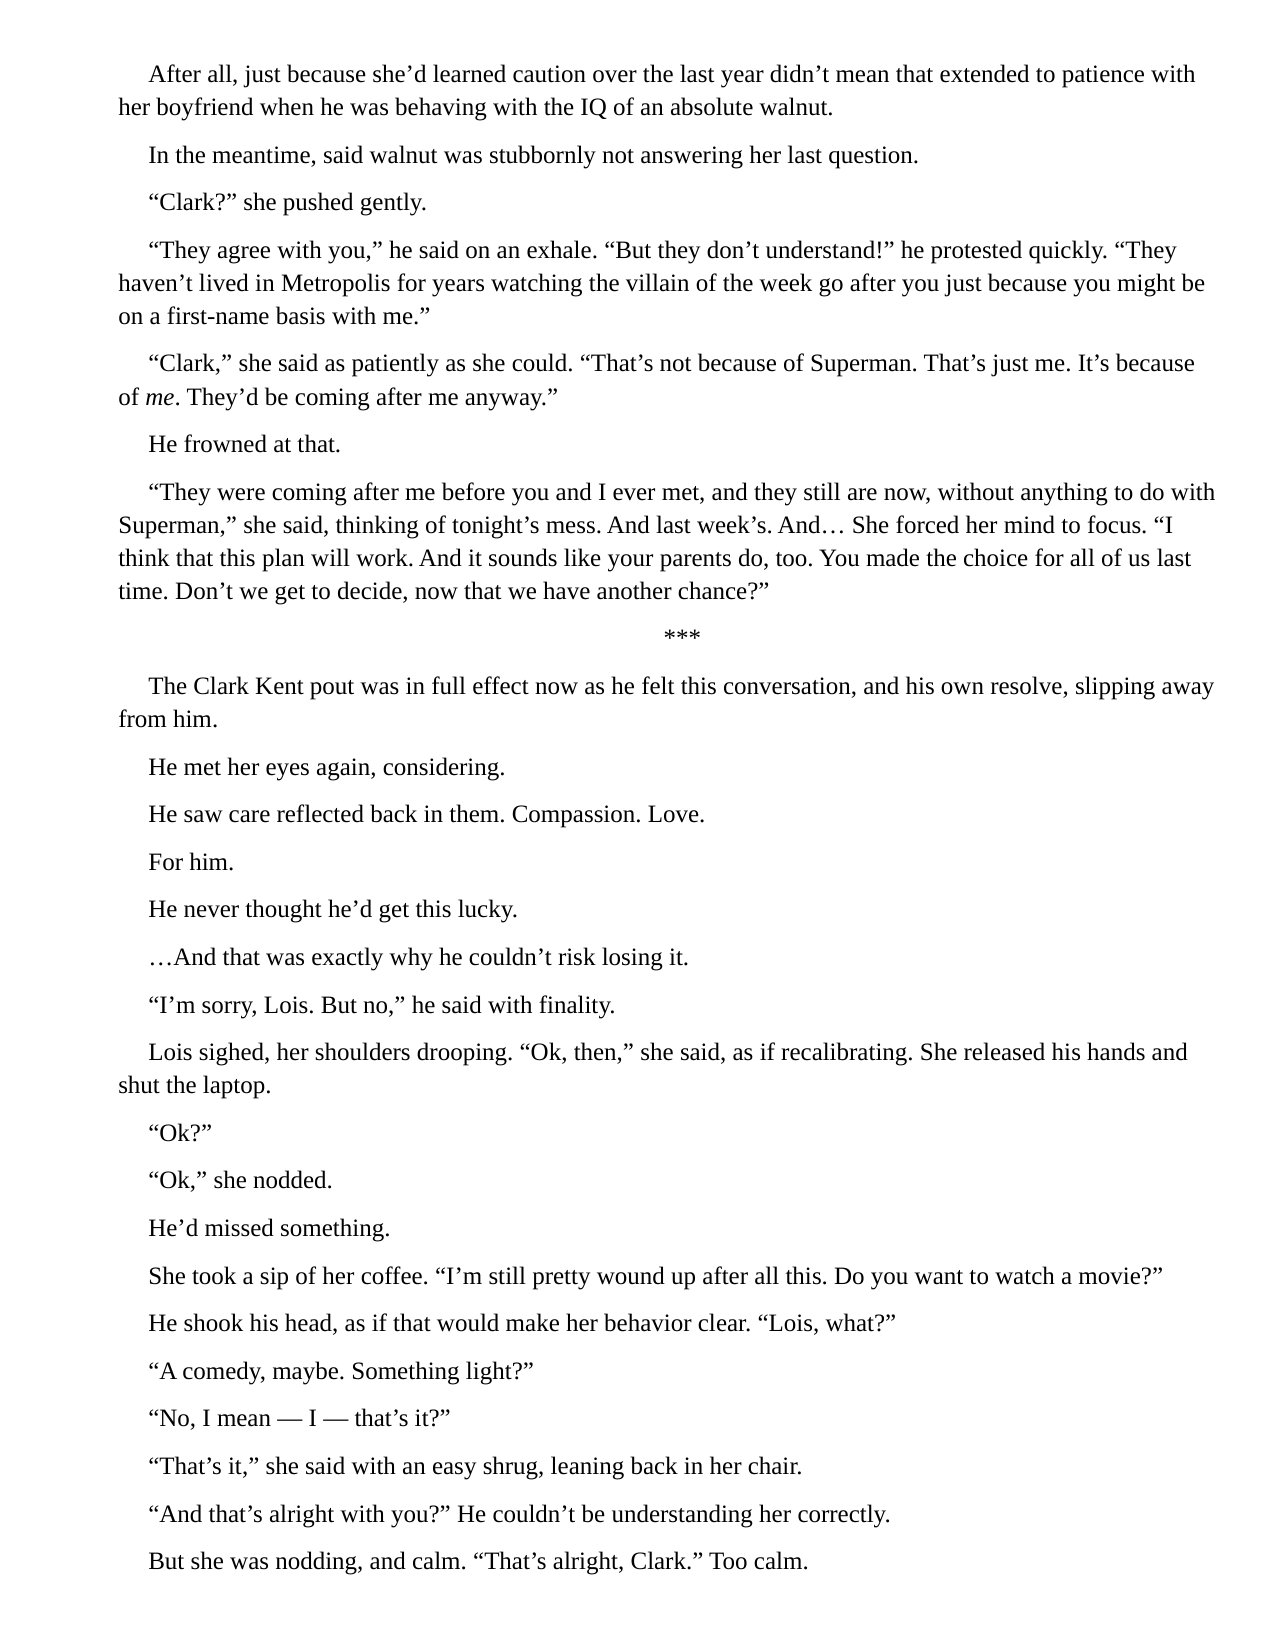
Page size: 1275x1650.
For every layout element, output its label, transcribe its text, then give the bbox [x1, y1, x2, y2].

text “Ok?” [118, 1118, 1216, 1147]
text He never thought he’d get this lucky. [118, 894, 1216, 923]
text He shook his head, as if that would make her behavior clear. “Lois, what?” [118, 1308, 1216, 1337]
text “They were coming after me before you and I ever met, and they still are now, without anything to do with Superman,” she said, thinking of tonight’s mess. And last week’s. And… She forced her mind to focus. “I think that this plan will work. And it sounds like your parents do, too. You made the choice for all of us last time. Don’t we get to decide, now that we have another chance?” [118, 477, 1216, 604]
text After all, just because she’d learned caution over the last year didn’t mean that extended to patience with her boyfriend when he was behaving with the IQ of an absolute walnut. [118, 59, 1216, 121]
text “Clark,” she said as patiently as she could. “That’s not because of Superman. That’s just me. It’s because of me. They’d be coming after me anyway.” [118, 348, 1216, 410]
text *** [118, 623, 1216, 652]
text “They agree with you,” he said on an exhale. “But they don’t understand!” he protested quickly. “They haven’t lived in Metropolis for years watching the villain of the week go after you just because you might be on a first-name basis with me.” [118, 235, 1216, 330]
text “I’m sorry, Lois. But no,” he said with finality. [118, 990, 1216, 1018]
text The Clark Kent pout was in full effect now as he felt this conversation, and his own resolve, slipping away from him. [118, 671, 1216, 733]
text “Clark?” she pushed gently. [118, 187, 1216, 216]
text “That’s it,” she said with an easy shrug, leaning back in her chair. [118, 1451, 1216, 1480]
text “No, I mean — I — that’s it?” [118, 1403, 1216, 1432]
text He’d missed something. [118, 1213, 1216, 1242]
text “And that’s alright with you?” He couldn’t be understanding her correctly. [118, 1499, 1216, 1527]
text “A comedy, maybe. Something light?” [118, 1356, 1216, 1385]
text …And that was exactly why he couldn’t risk losing it. [118, 942, 1216, 971]
text She took a sip of her coffee. “I’m still pretty wound up after all this. Do you want to watch a movie?” [118, 1261, 1216, 1289]
text In the meantime, said walnut was stubbornly not answering her last question. [118, 140, 1216, 168]
text He met her eyes again, considering. [118, 752, 1216, 780]
text For him. [118, 847, 1216, 876]
text “Ok,” she nodded. [118, 1166, 1216, 1194]
text He saw care reflected back in them. Compassion. Love. [118, 799, 1216, 828]
text He frowned at that. [118, 429, 1216, 458]
text Lois sighed, her shoulders drooping. “Ok, then,” she said, as if recalibrating. She released his hands and shut the laptop. [118, 1037, 1216, 1099]
text But she was nodding, and calm. “That’s alright, Clark.” Too calm. [118, 1546, 1216, 1575]
